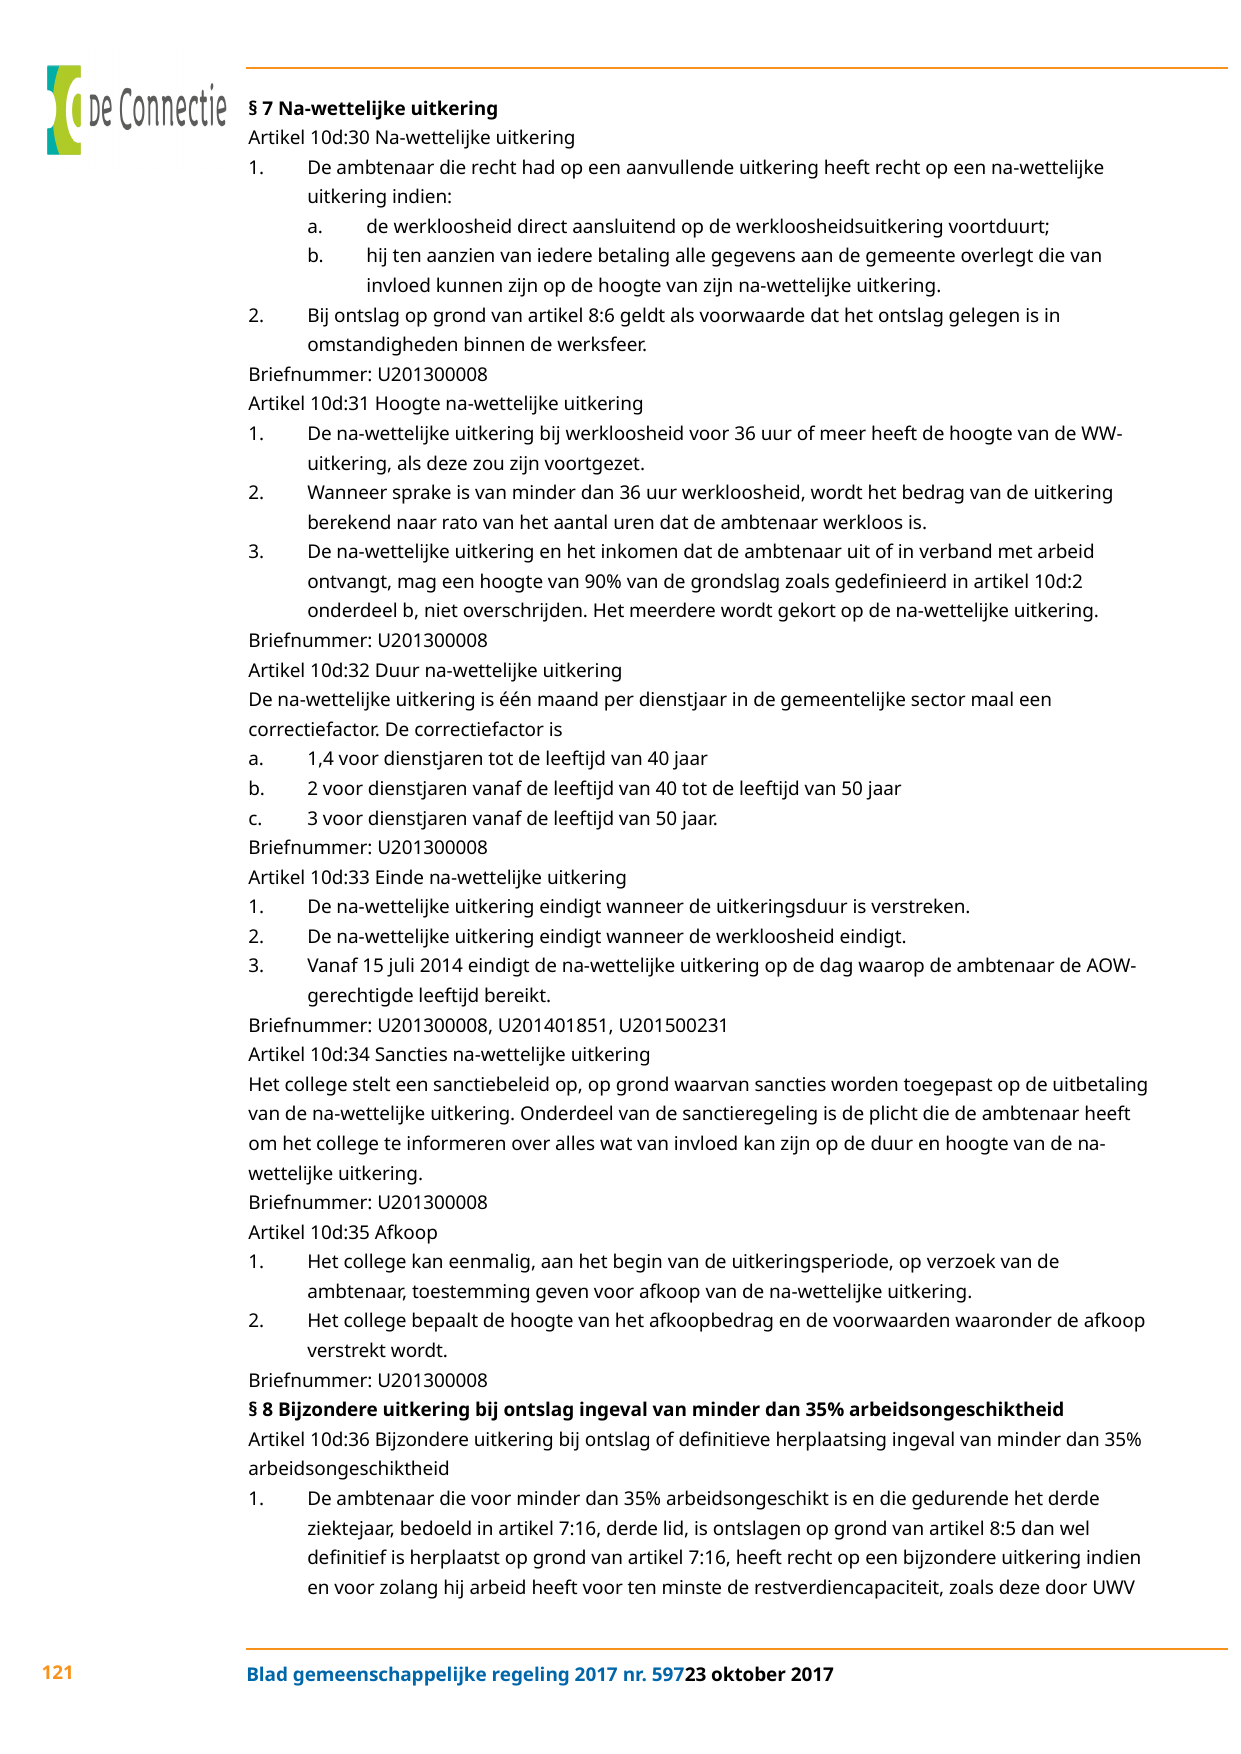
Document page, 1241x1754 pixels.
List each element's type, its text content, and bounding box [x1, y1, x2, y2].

list De na-wettelijke uitkering eindigt wanneer de uitkeringsduur is verstreken. [248, 893, 1152, 919]
text Artikel 10d:35 Afkoop [248, 1219, 1152, 1245]
text De na-wettelijke uitkering is één maand per dienstjaar in de gemeentelijke sector maal een [248, 686, 1152, 712]
text Artikel 10d:30 Na-wettelijke uitkering [248, 124, 1152, 150]
list Vanaf 15 juli 2014 eindigt de na-wettelijke uitkering op de dag waarop de ambtenaar de AOW-gerechtigde leeftijd bereikt. [248, 953, 1152, 1008]
list 2 voor dienstjaren vanaf de leeftijd van 40 tot de leeftijd van 50 jaar [248, 775, 1152, 801]
list de werkloosheid direct aansluitend op de werkloosheidsuitkering voortduurt; [307, 213, 1152, 239]
text Artikel 10d:31 Hoogte na-wettelijke uitkering [248, 391, 1152, 416]
list 1,4 voor dienstjaren tot de leeftijd van 40 jaar [248, 746, 1152, 771]
text Briefnummer: U201300008 [248, 361, 1152, 387]
text Het college stelt een sanctiebeleid op, op grond waarvan sancties worden toegepast op de uitbetaling van de na-wettelijke uitkering. Onderdeel van de sanctieregeling is de plicht die de ambtenaar heeft om het college te informeren over alles wat van invloed kan zijn op de duur en hoogte van de na-wettelijke uitkering. [248, 1071, 1152, 1186]
text Artikel 10d:34 Sancties na-wettelijke uitkering [248, 1041, 1152, 1067]
list hij ten aanzien van iedere betaling alle gegevens aan de gemeente overlegt die van invloed kunnen zijn op de hoogte van zijn na-wettelijke uitkering. [307, 243, 1152, 298]
list De ambtenaar die recht had op een aanvullende uitkering heeft recht op een na-wettelijke uitkering indien: [248, 154, 1152, 209]
list De ambtenaar die voor minder dan 35% arbeidsongeschikt is en die gedurende het derde ziektejaar, bedoeld in artikel 7:16, derde lid, is ontslagen op grond van artikel 8:5 dan wel definitief is herplaatst op grond van artikel 7:16, heeft recht op een bijzondere uitkering indien en voor zolang hij arbeid heeft voor ten minste de restverdiencapaciteit, zoals deze door UWV [248, 1485, 1152, 1600]
list De na-wettelijke uitkering eindigt wanneer de werkloosheid eindigt. [248, 923, 1152, 949]
picture [41, 47, 231, 172]
text Briefnummer: U201300008 [248, 1189, 1152, 1215]
list De na-wettelijke uitkering bij werkloosheid voor 36 uur of meer heeft de hoogte van de WW-uitkering, als deze zou zijn voortgezet. [248, 420, 1152, 476]
list Het college kan eenmalig, aan het begin van de uitkeringsperiode, op verzoek van de ambtenaar, toestemming geven voor afkoop van de na-wettelijke uitkering. [248, 1248, 1152, 1304]
list 3 voor dienstjaren vanaf de leeftijd van 50 jaar. [248, 805, 1152, 831]
text § 8 Bijzondere uitkering bij ontslag ingeval van minder dan 35% arbeidsongeschiktheid [248, 1396, 1152, 1422]
text Artikel 10d:36 Bijzondere uitkering bij ontslag of definitieve herplaatsing ingeval van minder dan 35% arbeidsongeschiktheid [248, 1426, 1152, 1481]
text Artikel 10d:33 Einde na-wettelijke uitkering [248, 864, 1152, 890]
text § 7 Na-wettelijke uitkering [248, 95, 1152, 121]
list Bij ontslag op grond van artikel 8:6 geldt als voorwaarde dat het ontslag gelegen is in omstandigheden binnen de werksfeer. [248, 302, 1152, 357]
list Wanneer sprake is van minder dan 36 uur werkloosheid, wordt het bedrag van de uitkering berekend naar rato van het aantal uren dat de ambtenaar werkloos is. [248, 479, 1152, 535]
text correctiefactor. De correctiefactor is [248, 716, 1152, 742]
text Briefnummer: U201300008 [248, 1367, 1152, 1393]
text Briefnummer: U201300008 [248, 627, 1152, 653]
text Briefnummer: U201300008, U201401851, U201500231 [248, 1012, 1152, 1038]
text Briefnummer: U201300008 [248, 834, 1152, 860]
list Het college bepaalt de hoogte van het afkoopbedrag en de voorwaarden waaronder de afkoop verstrekt wordt. [248, 1308, 1152, 1363]
list De na-wettelijke uitkering en het inkomen dat de ambtenaar uit of in verband met arbeid ontvangt, mag een hoogte van 90% van de grondslag zoals gedefinieerd in artikel 10d:2 onderdeel b, niet overschrijden. Het meerdere wordt gekort op de na-wettelijke uitkering. [248, 538, 1152, 623]
text Artikel 10d:32 Duur na-wettelijke uitkering [248, 657, 1152, 683]
